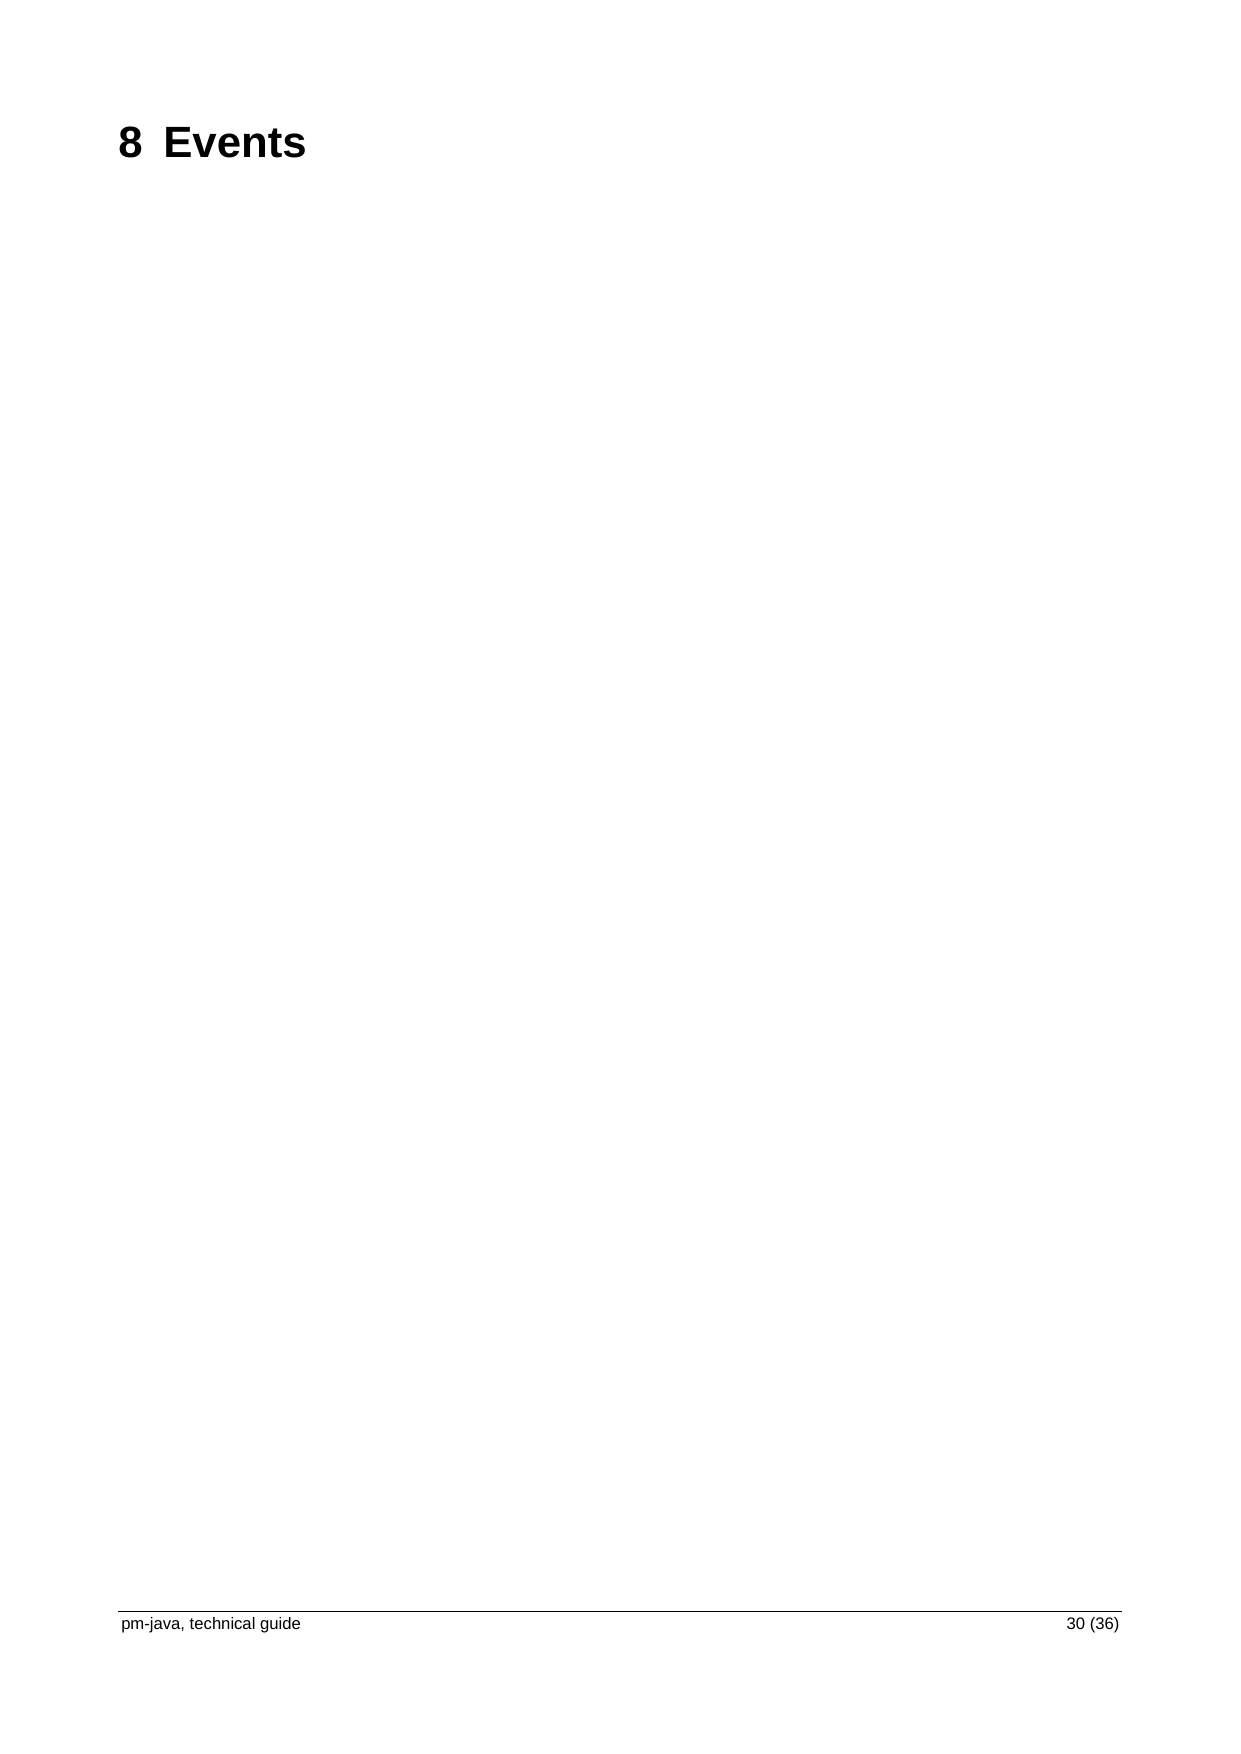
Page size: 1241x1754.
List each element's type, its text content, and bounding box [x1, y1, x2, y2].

subtitle Events [118, 118, 1122, 167]
